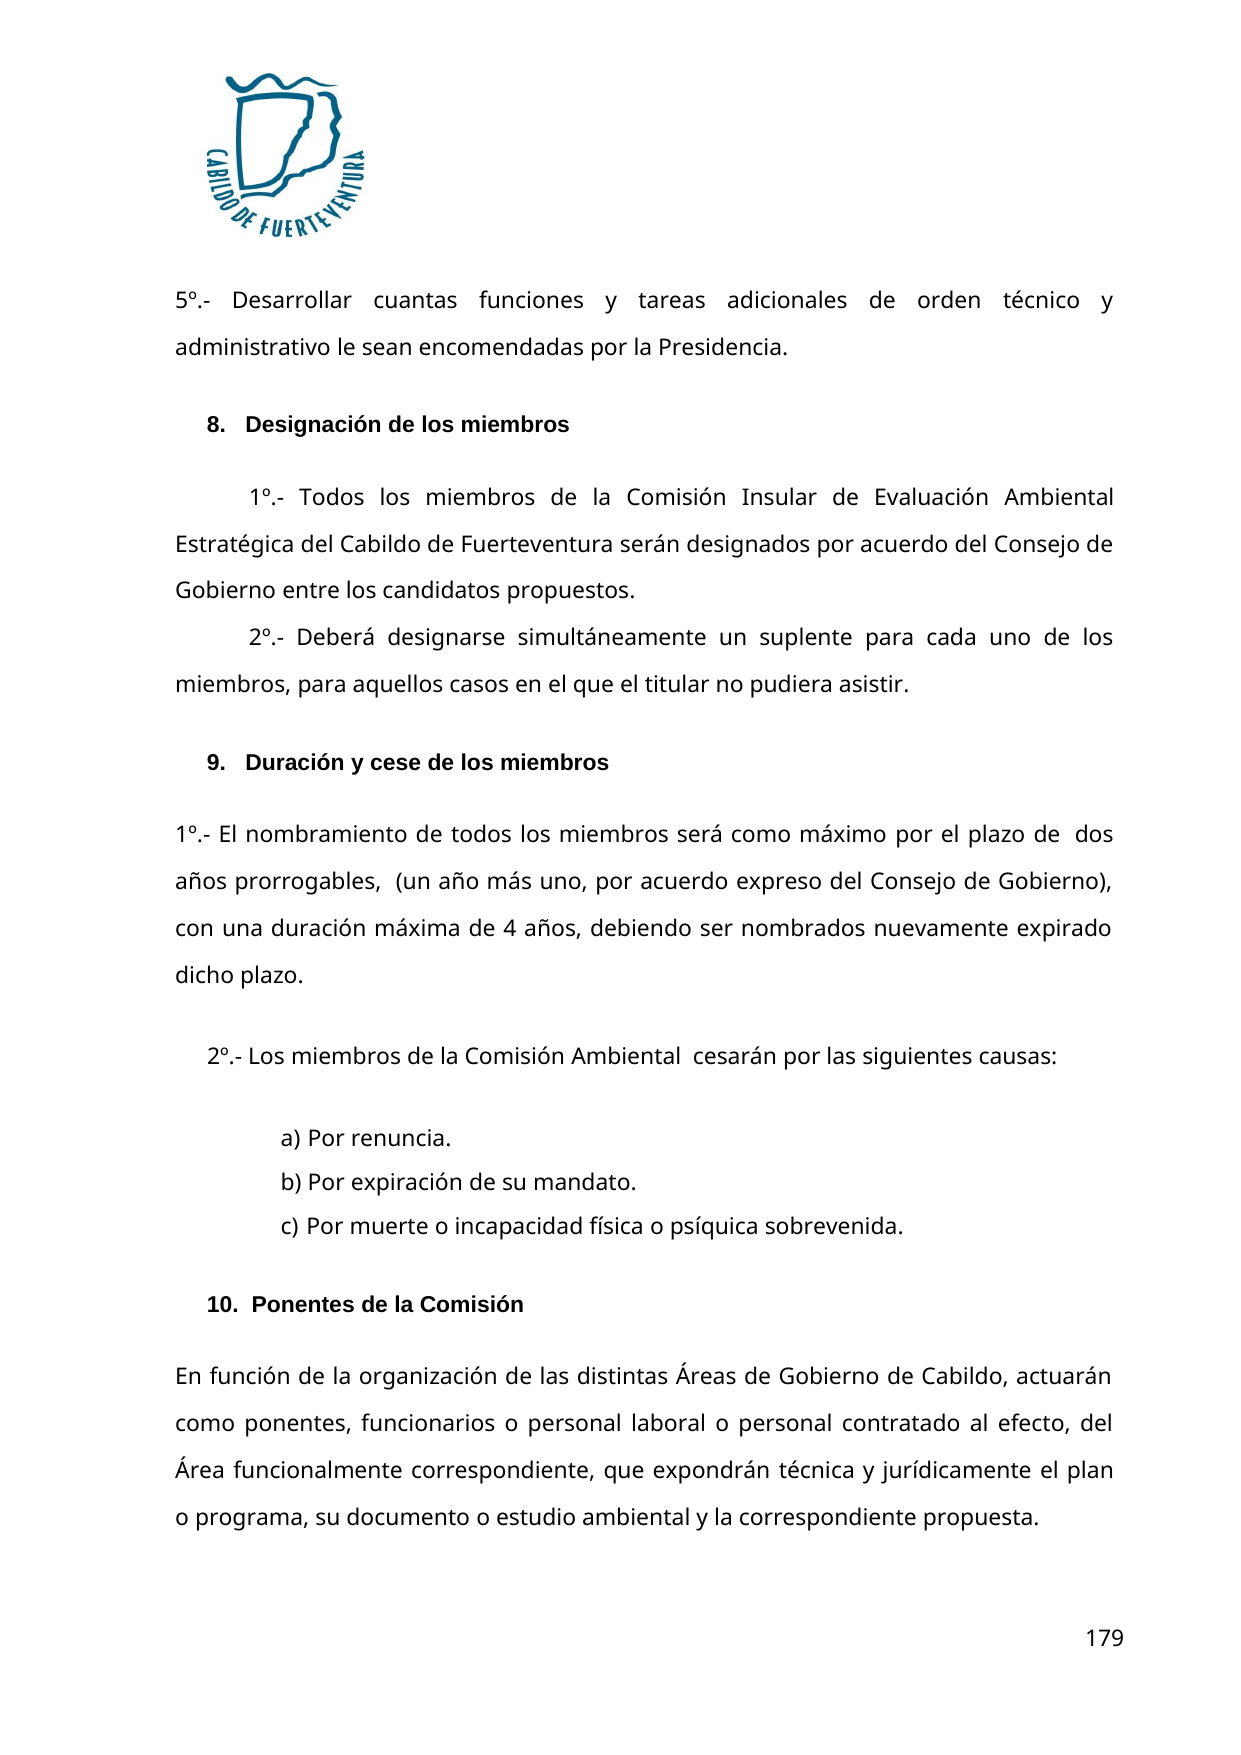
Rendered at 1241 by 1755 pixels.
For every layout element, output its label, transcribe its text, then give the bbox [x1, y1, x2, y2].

list Duración y cese de los miembros [207, 749, 1134, 775]
text En función de la organización de las distintas Áreas de Gobierno de Cabildo, actuarán como ponentes, funcionarios o personal laboral o personal contratado al efecto, del Área funcionalmente correspondiente, que expondrán técnica y jurídicamente el plan o programa, su documento o estudio ambiental y la correspondiente propuesta. [175, 1360, 1114, 1532]
list Ponentes de la Comisión [207, 1291, 1134, 1318]
list Por muerte o incapacidad física o psíquica sobrevenida. [280, 1210, 1134, 1242]
text 2º.- Los miembros de la Comisión Ambiental cesarán por las siguientes causas: [207, 1040, 1134, 1071]
list Designación de los miembros [207, 411, 1134, 438]
list Por renuncia. [280, 1122, 1134, 1153]
text 5º.- Desarrollar cuantas funciones y tareas adicionales de orden técnico y administrativo le sean encomendadas por la Presidencia. [175, 284, 1114, 362]
list Por expiración de su mandato. [280, 1166, 1134, 1197]
text 1º.- El nombramiento de todos los miembros será como máximo por el plazo de dos años prorrogables, (un año más uno, por acuerdo expreso del Consejo de Gobierno), con una duración máxima de 4 años, debiendo ser nombrados nuevamente expirado dicho plazo. [175, 818, 1114, 990]
text 2º.- Deberá designarse simultáneamente un suplente para cada uno de los miembros, para aquellos casos en el que el titular no pudiera asistir. [175, 621, 1114, 699]
text 1º.- Todos los miembros de la Comisión Insular de Evaluación Ambiental Estratégica del Cabildo de Fuerteventura serán designados por acuerdo del Consejo de Gobierno entre los candidatos propuestos. [175, 481, 1114, 606]
